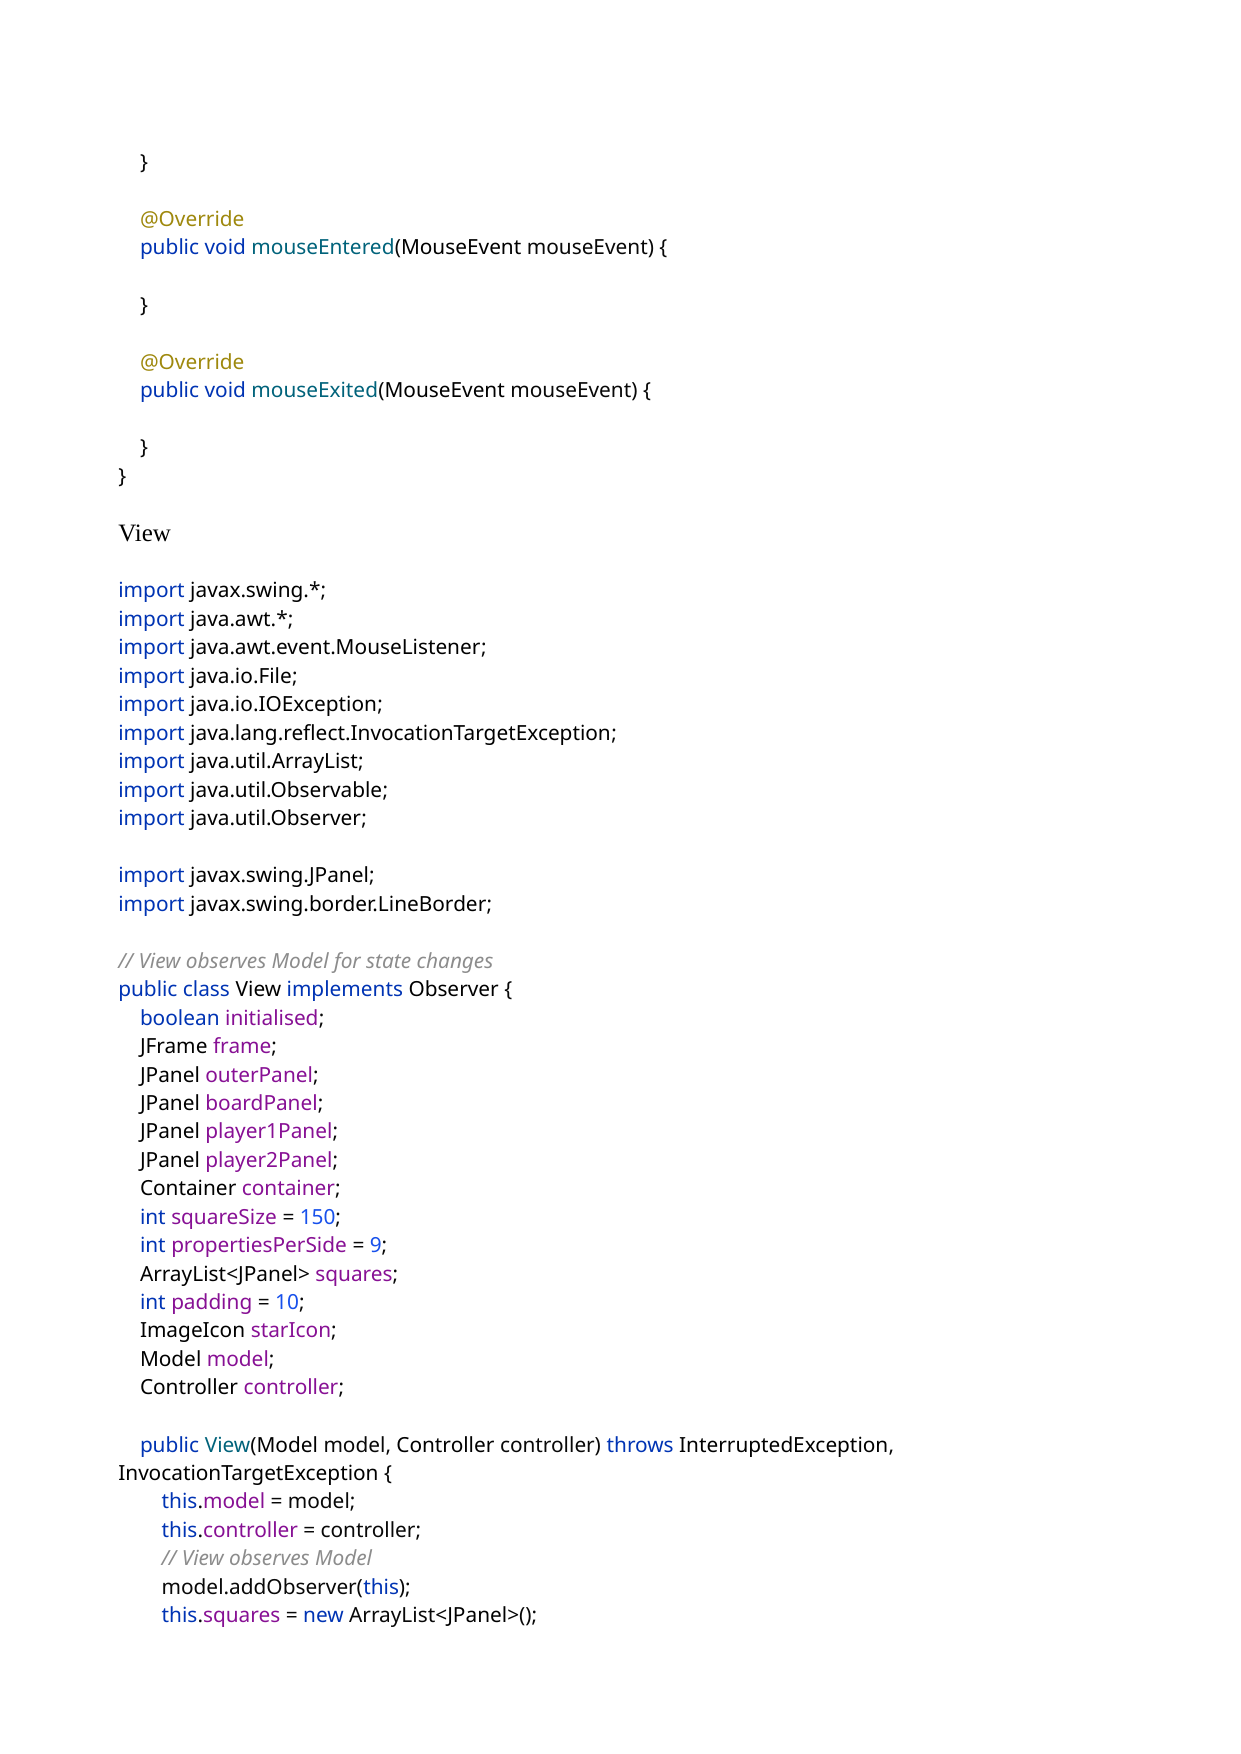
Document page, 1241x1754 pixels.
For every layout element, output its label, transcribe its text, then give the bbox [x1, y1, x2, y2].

text import javax.swing.*; import java.awt.*; import java.awt.event.MouseListener; import java.io.File; import java.io.IOException; import java.lang.reflect.InvocationTargetException; import java.util.ArrayList; import java.util.Observable; import java.util.Observer; import javax.swing.JPanel; import javax.swing.border.LineBorder; // View observes Model for state changes public class View implements Observer { boolean initialised; JFrame frame; JPanel outerPanel; JPanel boardPanel; JPanel player1Panel; JPanel player2Panel; Container container; int squareSize = 150; int propertiesPerSide = 9; ArrayList<JPanel> squares; int padding = 10; ImageIcon starIcon; Model model; Controller controller; public View(Model model, Controller controller) throws InterruptedException, InvocationTargetException { this.model = model; this.controller = controller; // View observes Model model.addObserver(this); this.squares = new ArrayList<JPanel>(); [118, 576, 1122, 1629]
text } @Override public void mouseEntered(MouseEvent mouseEvent) { } @Override public void mouseExited(MouseEvent mouseEvent) { } } [118, 118, 1122, 518]
text View [118, 518, 1122, 547]
